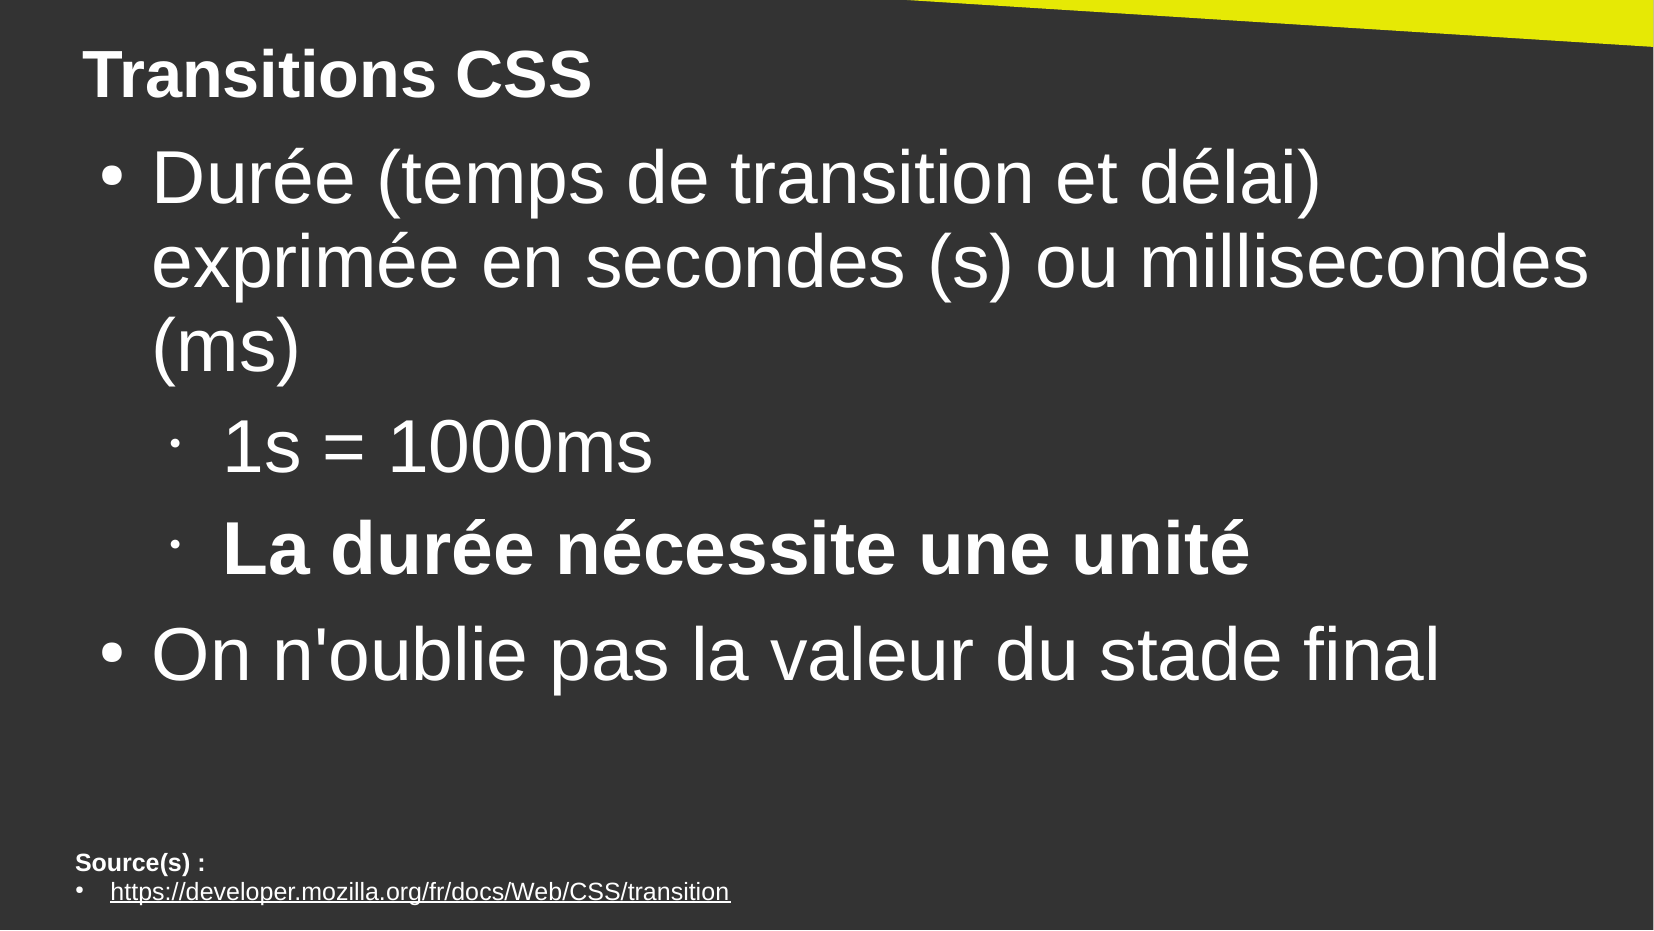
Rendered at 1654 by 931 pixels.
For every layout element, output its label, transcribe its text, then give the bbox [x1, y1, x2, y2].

list Durée (temps de transition et délai) exprimée en secondes (s) ou millisecondes (ms) 1s = 1000ms La durée nécessite une unité On n'oublie pas la valeur du stade final [80, 135, 1620, 733]
title Transitions CSS [82, 37, 1571, 114]
text_box [906, 0, 1654, 47]
text_box Source(s) : https://developer.mozilla.org/fr/docs/Web/CSS/transition [60, 841, 1546, 931]
